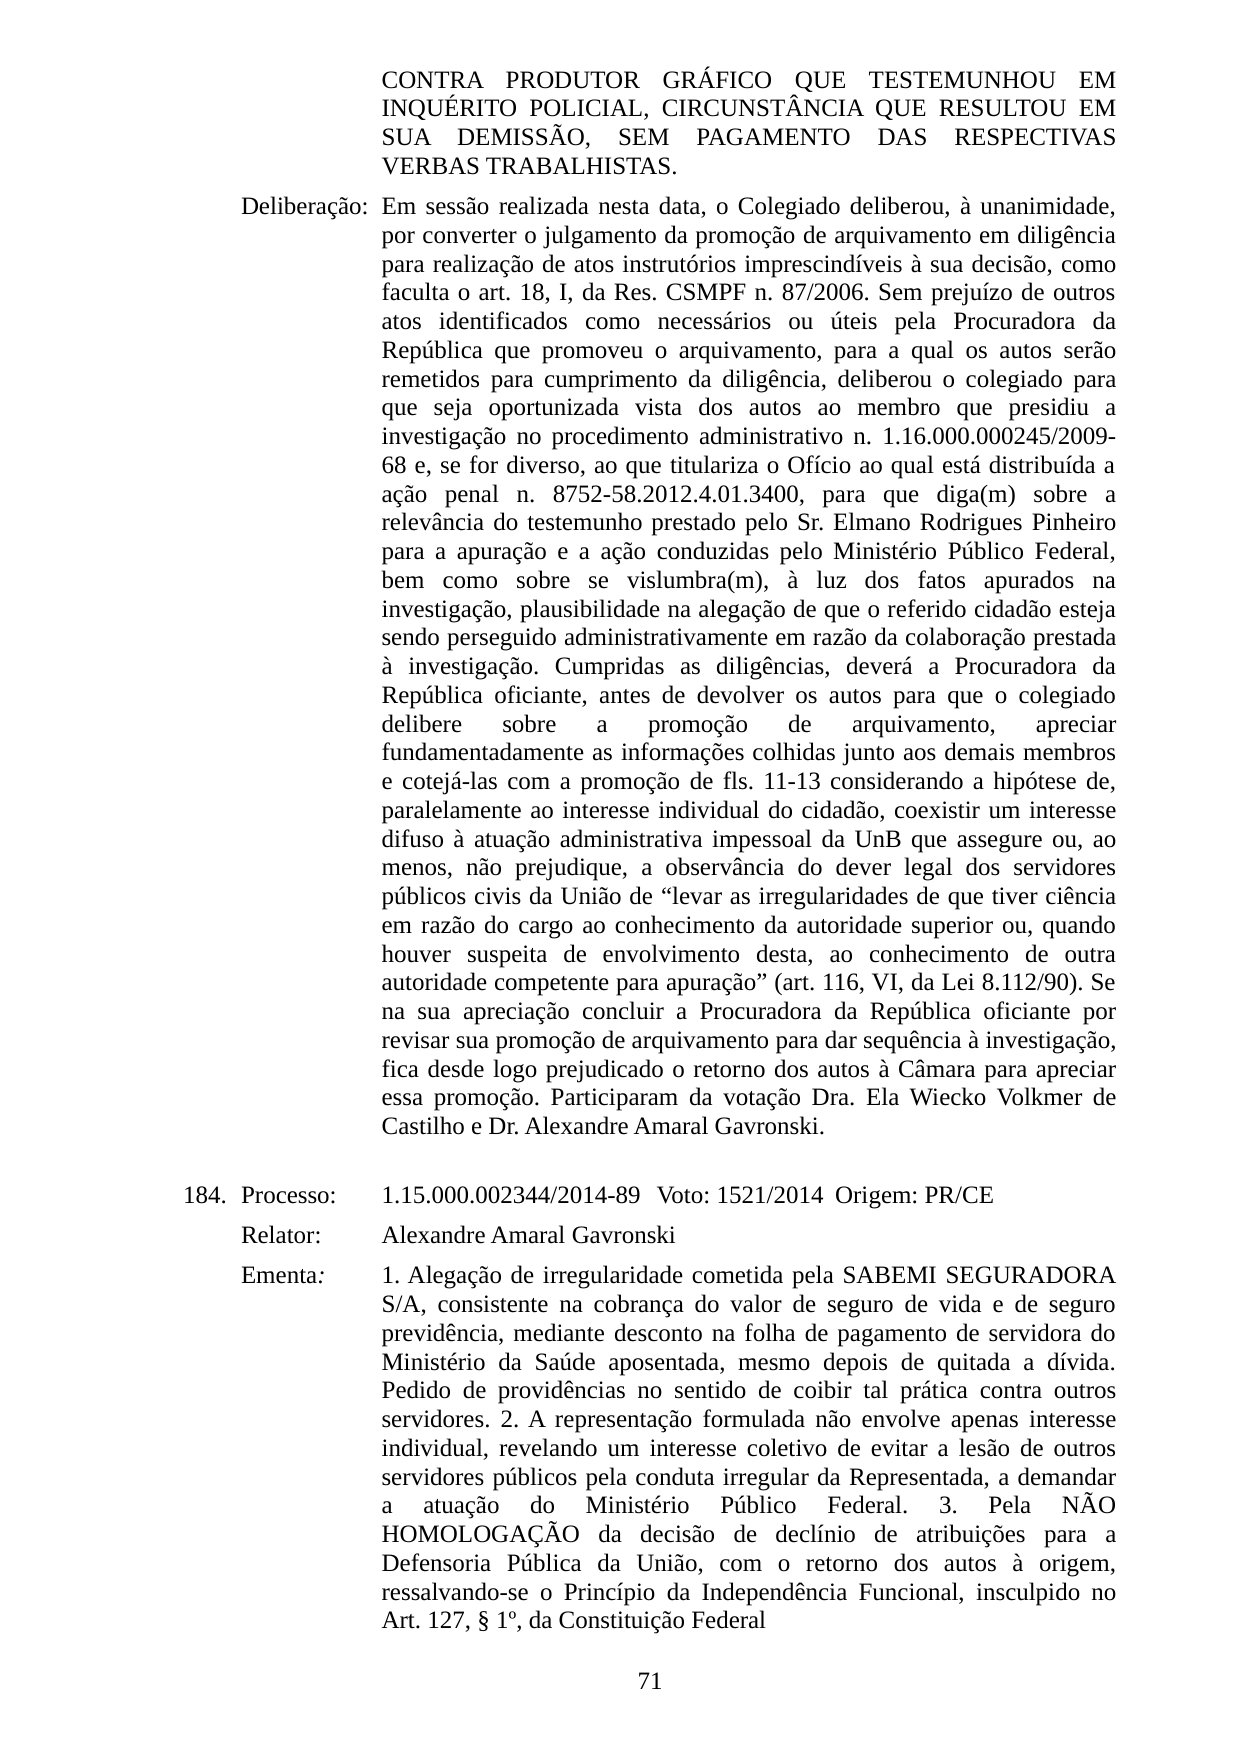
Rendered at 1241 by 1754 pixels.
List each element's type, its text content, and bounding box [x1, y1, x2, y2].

table_cell [177, 59, 235, 186]
table_cell [235, 59, 376, 186]
table_cell 1. Alegação de irregularidade cometida pela SABEMI SEGURADORA S/A, consistente na cobrança do valor de seguro de vida e de seguro previdência, mediante desconto na folha de pagamento de servidora do Ministério da Saúde aposentada, mesmo depois de quitada a dívida. Pedido de providências no sentido de coibir tal prática contra outros servidores. 2. A representação formulada não envolve apenas interesse individual, revelando um interesse coletivo de evitar a lesão de outros servidores públicos pela conduta irregular da Representada, a demandar a atuação do Ministério Público Federal. 3. Pela NÃO HOMOLOGAÇÃO da decisão de declínio de atribuições para a Defensoria Pública da União, com o retorno dos autos à origem, ressalvando-se o Princípio da Independência Funcional, insculpido no Art. 127, § 1º, da Constituição Federal [376, 1255, 1122, 1640]
table_header 1.15.000.002344/2014-89 [376, 1175, 651, 1215]
table_cell [177, 1255, 235, 1640]
table_cell [177, 1215, 235, 1255]
table_cell Deliberação: [235, 186, 376, 1146]
table_cell [177, 186, 235, 1146]
table_header Processo: [235, 1175, 376, 1215]
table_cell CONTRA PRODUTOR GRÁFICO QUE TESTEMUNHOU EM INQUÉRITO POLICIAL, CIRCUNSTÂNCIA QUE RESULTOU EM SUA DEMISSÃO, SEM PAGAMENTO DAS RESPECTIVAS VERBAS TRABALHISTAS. [376, 59, 1122, 186]
table_header Origem: PR/CE [829, 1175, 1122, 1215]
table_cell Alexandre Amaral Gavronski [376, 1215, 1122, 1255]
table_cell Relator: [235, 1215, 376, 1255]
table_header 184. [177, 1175, 235, 1215]
table_cell Em sessão realizada nesta data, o Colegiado deliberou, à unanimidade, por converter o julgamento da promoção de arquivamento em diligência para realização de atos instrutórios imprescindíveis à sua decisão, como faculta o art. 18, I, da Res. CSMPF n. 87/2006. Sem prejuízo de outros atos identificados como necessários ou úteis pela Procuradora da República que promoveu o arquivamento, para a qual os autos serão remetidos para cumprimento da diligência, deliberou o colegiado para que seja oportunizada vista dos autos ao membro que presidiu a investigação no procedimento administrativo n. 1.16.000.000245/2009-68 e, se for diverso, ao que titulariza o Ofício ao qual está distribuída a ação penal n. 8752-58.2012.4.01.3400, para que diga(m) sobre a relevância do testemunho prestado pelo Sr. Elmano Rodrigues Pinheiro para a apuração e a ação conduzidas pelo Ministério Público Federal, bem como sobre se vislumbra(m), à luz dos fatos apurados na investigação, plausibilidade na alegação de que o referido cidadão esteja sendo perseguido administrativamente em razão da colaboração prestada à investigação. Cumpridas as diligências, deverá a Procuradora da República oficiante, antes de devolver os autos para que o colegiado delibere sobre a promoção de arquivamento, apreciar fundamentadamente as informações colhidas junto aos demais membros e cotejá-las com a promoção de fls. 11-13 considerando a hipótese de, paralelamente ao interesse individual do cidadão, coexistir um interesse difuso à atuação administrativa impessoal da UnB que assegure ou, ao menos, não prejudique, a observância do dever legal dos servidores públicos civis da União de “levar as irregularidades de que tiver ciência em razão do cargo ao conhecimento da autoridade superior ou, quando houver suspeita de envolvimento desta, ao conhecimento de outra autoridade competente para apuração” (art. 116, VI, da Lei 8.112/90). Se na sua apreciação concluir a Procuradora da República oficiante por revisar sua promoção de arquivamento para dar sequência à investigação, fica desde logo prejudicado o retorno dos autos à Câmara para apreciar essa promoção. Participaram da votação Dra. Ela Wiecko Volkmer de Castilho e Dr. Alexandre Amaral Gavronski. [376, 186, 1122, 1146]
table_cell Ementa: [235, 1255, 376, 1640]
table_header Voto: 1521/2014 [651, 1175, 829, 1215]
